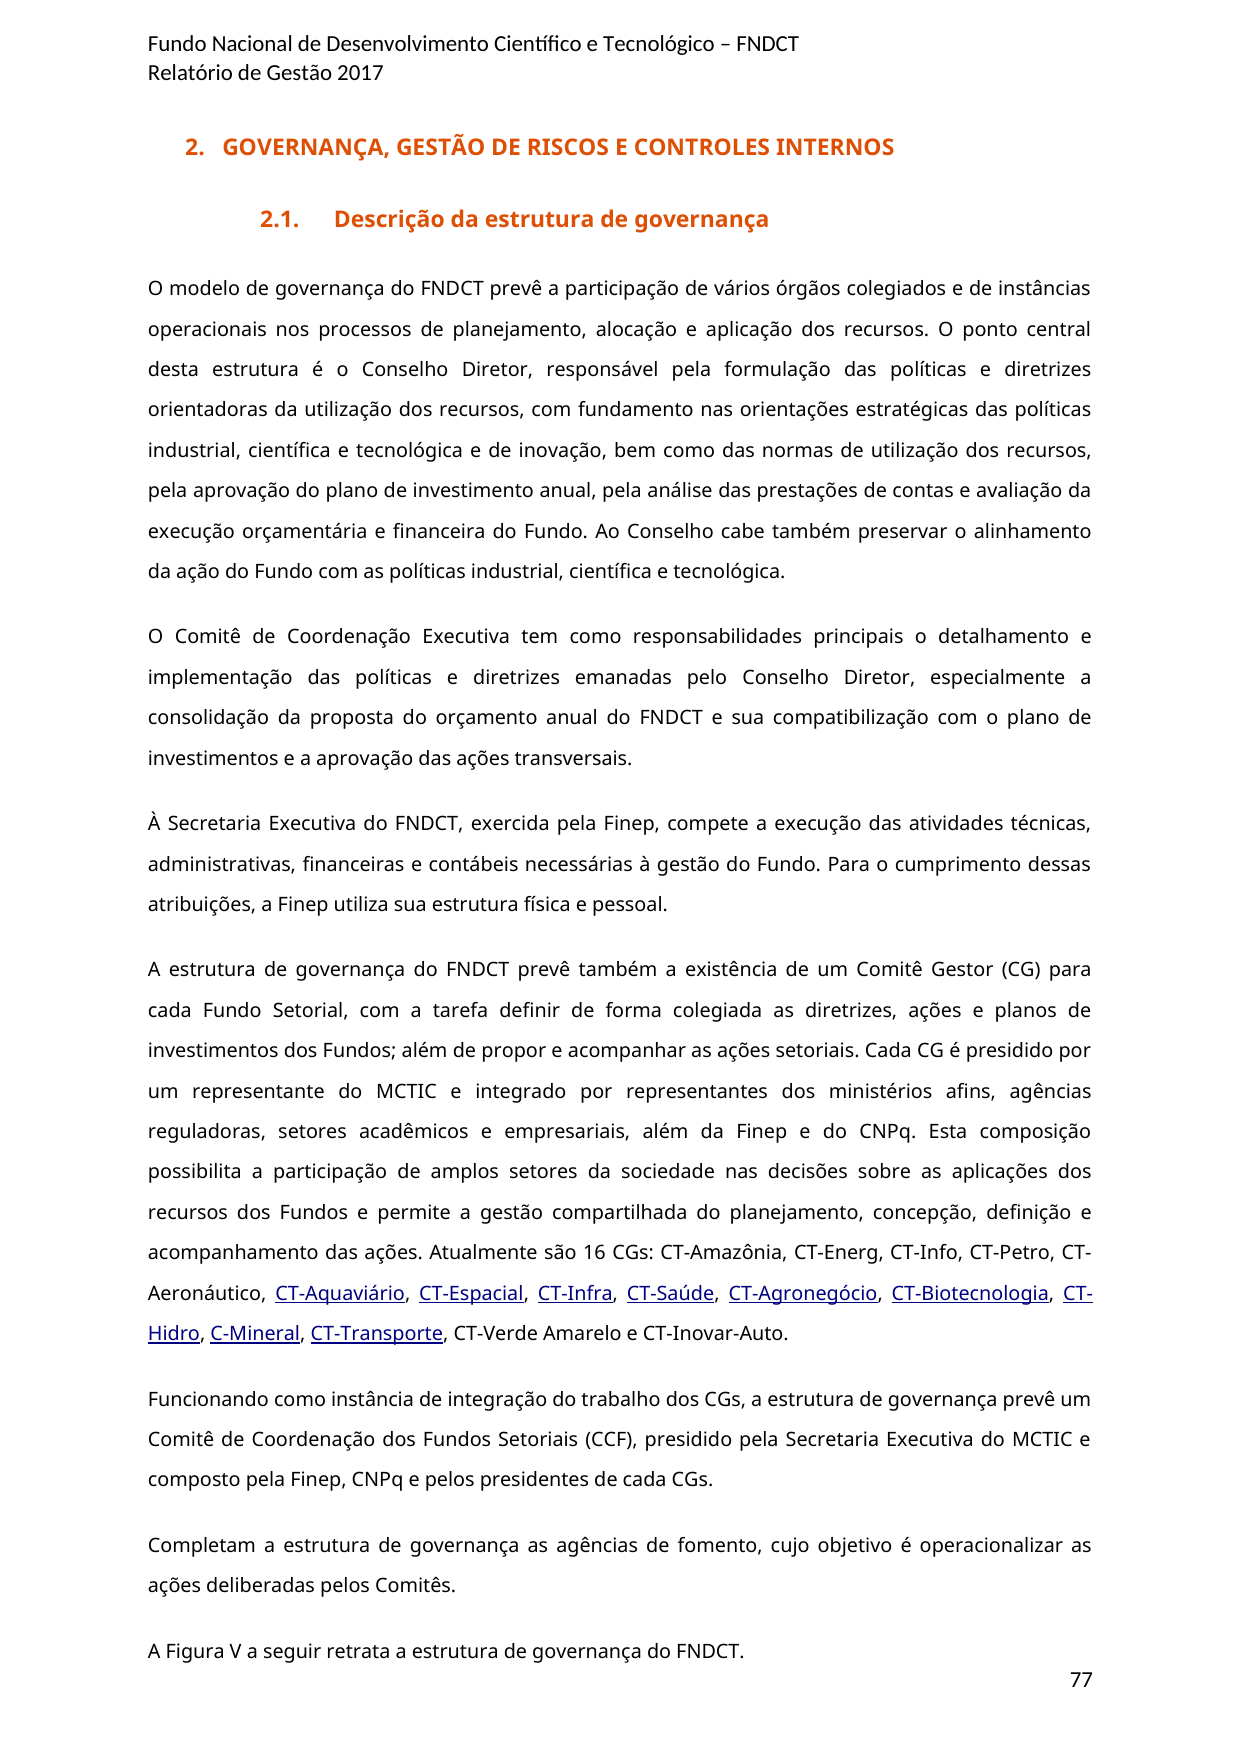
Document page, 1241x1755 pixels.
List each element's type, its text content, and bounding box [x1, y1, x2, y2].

text O modelo de governança do FNDCT prevê a participação de vários órgãos colegiados e de instâncias operacionais nos processos de planejamento, alocação e aplicação dos recursos. O ponto central desta estrutura é o Conselho Diretor, responsável pela formulação das políticas e diretrizes orientadoras da utilização dos recursos, com fundamento nas orientações estratégicas das políticas industrial, científica e tecnológica e de inovação, bem como das normas de utilização dos recursos, pela aprovação do plano de investimento anual, pela análise das prestações de contas e avaliação da execução orçamentária e financeira do Fundo. Ao Conselho cabe também preservar o alinhamento da ação do Fundo com as políticas industrial, científica e tecnológica. [148, 274, 1093, 584]
text Completam a estrutura de governança as agências de fomento, cujo objetivo é operacionalizar as ações deliberadas pelos Comitês. [148, 1531, 1093, 1598]
list GOVERNANÇA, GESTÃO DE RISCOS E CONTROLES INTERNOS [185, 131, 1093, 162]
text O Comitê de Coordenação Executiva tem como responsabilidades principais o detalhamento e implementação das políticas e diretrizes emanadas pelo Conselho Diretor, especialmente a consolidação da proposta do orçamento anual do FNDCT e sua compatibilização com o plano de investimentos e a aprovação das ações transversais. [148, 623, 1093, 771]
text A Figura V a seguir retrata a estrutura de governança do FNDCT. [148, 1637, 1093, 1664]
text À Secretaria Executiva do FNDCT, exercida pela Finep, compete a execução das atividades técnicas, administrativas, financeiras e contábeis necessárias à gestão do Fundo. Para o cumprimento dessas atribuições, a Finep utiliza sua estrutura física e pessoal. [148, 809, 1093, 917]
text Funcionando como instância de integração do trabalho dos CGs, a estrutura de governança prevê um Comitê de Coordenação dos Fundos Setoriais (CCF), presidido pela Secretaria Executiva do MCTIC e composto pela Finep, CNPq e pelos presidentes de cada CGs. [148, 1385, 1093, 1493]
subtitle Descrição da estrutura de governança [260, 202, 1093, 234]
text A estrutura de governança do FNDCT prevê também a existência de um Comitê Gestor (CG) para cada Fundo Setorial, com a tarefa definir de forma colegiada as diretrizes, ações e planos de investimentos dos Fundos; além de propor e acompanhar as ações setoriais. Cada CG é presidido por um representante do MCTIC e integrado por representantes dos ministérios afins, agências reguladoras, setores acadêmicos e empresariais, além da Finep e do CNPq. Esta composição possibilita a participação de amplos setores da sociedade nas decisões sobre as aplicações dos recursos dos Fundos e permite a gestão compartilhada do planejamento, concepção, definição e acompanhamento das ações. Atualmente são 16 CGs: CT-Amazônia, CT-Energ, CT-Info, CT-Petro, CT-Aeronáutico, CT-Aquaviário, CT-Espacial, CT-Infra, CT-Saúde, CT-Agronegócio, CT-Biotecnologia, CT-Hidro, C-Mineral, CT-Transporte, CT-Verde Amarelo e CT-Inovar-Auto. [148, 956, 1093, 1346]
